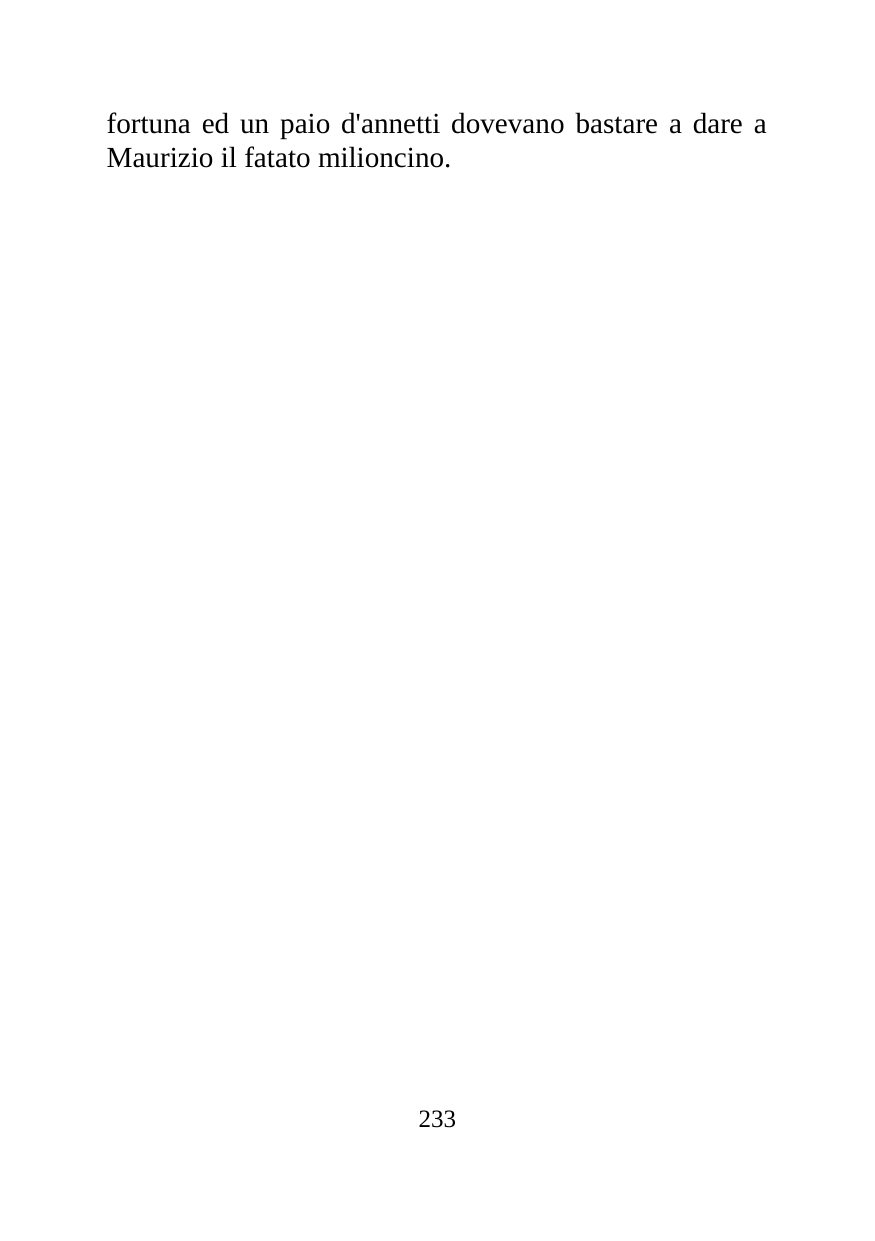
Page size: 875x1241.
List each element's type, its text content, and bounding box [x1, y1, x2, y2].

text fortuna ed un paio d'annetti dovevano bastare a dare a Maurizio il fatato milioncino. [106, 106, 768, 173]
